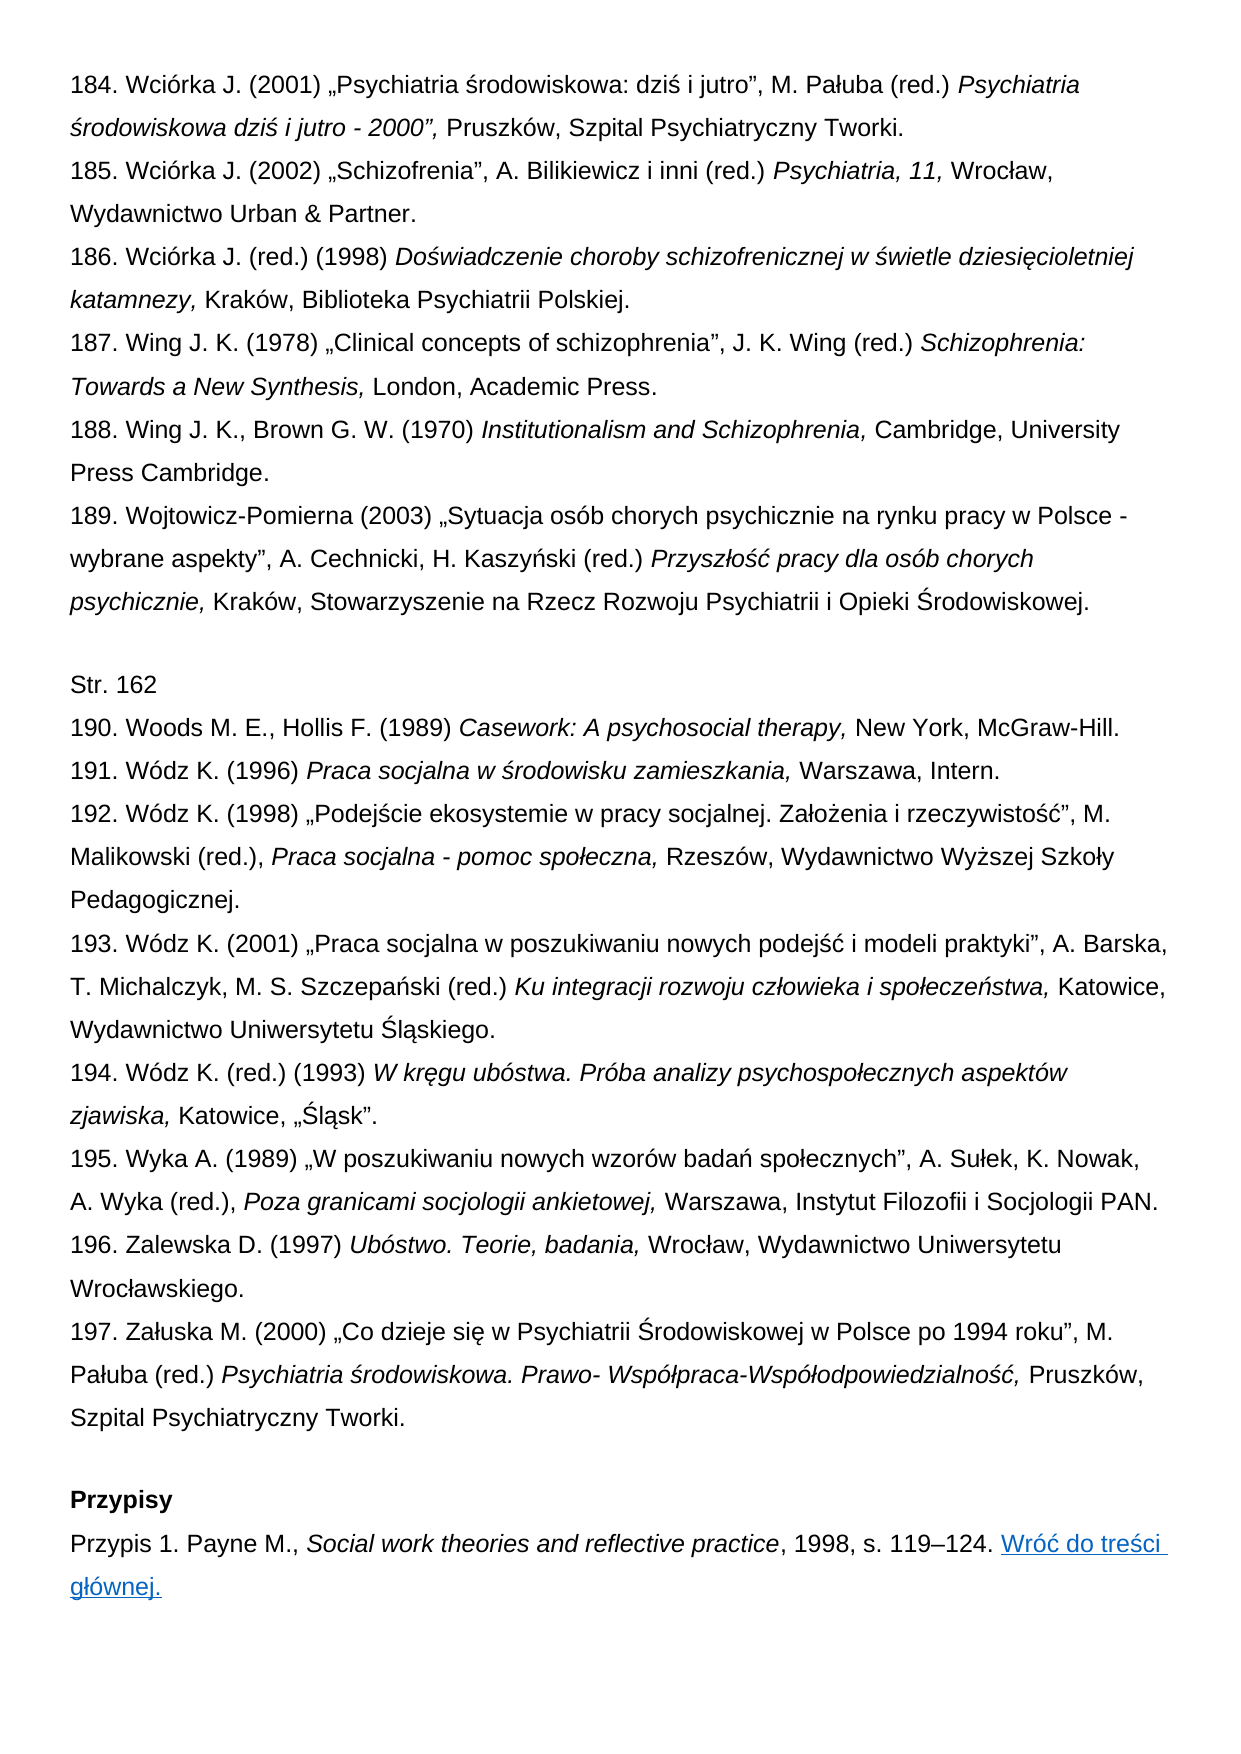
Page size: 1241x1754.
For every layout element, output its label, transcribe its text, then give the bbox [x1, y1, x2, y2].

list 194. Wódz K. (red.) (1993) W kręgu ubóstwa. Próba analizy psychospołecznych aspektów zjawiska, Katowice, „Śląsk”. [16, 1058, 1171, 1130]
list 191. Wódz K. (1996) Praca socjalna w środowisku zamieszkania, Warszawa, Intern. [16, 756, 1171, 785]
list 195. Wyka A. (1989) „W poszukiwaniu nowych wzorów badań społecznych”, A. Sułek, K. Nowak, A. Wyka (red.), Poza granicami socjologii ankietowej, Warszawa, Instytut Filozofii i Socjologii PAN. [16, 1144, 1171, 1216]
list 189. Wojtowicz-Pomierna (2003) „Sytuacja osób chorych psychicznie na rynku pracy w Polsce - wybrane aspekty”, A. Cechnicki, H. Kaszyński (red.) Przyszłość pracy dla osób chorych psychicznie, Kraków, Stowarzyszenie na Rzecz Rozwoju Psychiatrii i Opieki Środowiskowej. [20, 501, 1171, 616]
list 192. Wódz K. (1998) „Podejście ekosystemie w pracy socjalnej. Założenia i rzeczywistość”, M. Malikowski (red.), Praca socjalna - pomoc społeczna, Rzeszów, Wydawnictwo Wyższej Szkoły Pedagogicznej. [16, 799, 1171, 914]
list 188. Wing J. K., Brown G. W. (1970) Institutionalism and Schizophrenia, Cambridge, University Press Cambridge. [20, 415, 1171, 487]
subtitle Przypisy [70, 1486, 1171, 1514]
list 186. Wciórka J. (red.) (1998) Doświadczenie choroby schizofrenicznej w świetle dziesięcioletniej katamnezy, Kraków, Biblioteka Psychiatrii Polskiej. [20, 242, 1171, 314]
list 185. Wciórka J. (2002) „Schizofrenia”, A. Bilikiewicz i inni (red.) Psychiatria, 11, Wrocław, Wydawnictwo Urban & Partner. [9, 156, 1171, 228]
list 184. Wciórka J. (2001) „Psychiatria środowiskowa: dziś i jutro”, M. Pałuba (red.) Psychiatria środowiskowa dziś i jutro - 2000”, Pruszków, Szpital Psychiatryczny Tworki. [20, 70, 1171, 142]
list 193. Wódz K. (2001) „Praca socjalna w poszukiwaniu nowych podejść i modeli praktyki”, A. Barska, T. Michalczyk, M. S. Szczepański (red.) Ku integracji rozwoju człowieka i społeczeństwa, Katowice, Wydawnictwo Uniwersytetu Śląskiego. [16, 928, 1171, 1043]
list 197. Załuska M. (2000) „Co dzieje się w Psychiatrii Środowiskowej w Polsce po 1994 roku”, M. Pałuba (red.) Psychiatria środowiskowa. Prawo- Współpraca-Współodpowiedzialność, Pruszków, Szpital Psychiatryczny Tworki. [16, 1317, 1171, 1432]
list 196. Zalewska D. (1997) Ubóstwo. Teorie, badania, Wrocław, Wydawnictwo Uniwersytetu Wrocławskiego. [16, 1230, 1171, 1302]
list 190. Woods M. E., Hollis F. (1989) Casework: A psychosocial therapy, New York, McGraw-Hill. [16, 713, 1171, 742]
text Przypis 1. Payne M., Social work theories and reflective practice, 1998, s. 119–124. Wróć do treści głównej. [70, 1529, 1171, 1601]
list 187. Wing J. K. (1978) „Clinical concepts of schizophrenia”, J. K. Wing (red.) Schizophrenia: Towards a New Synthesis, London, Academic Press. [20, 328, 1171, 400]
text Str. 162 [70, 670, 1171, 698]
